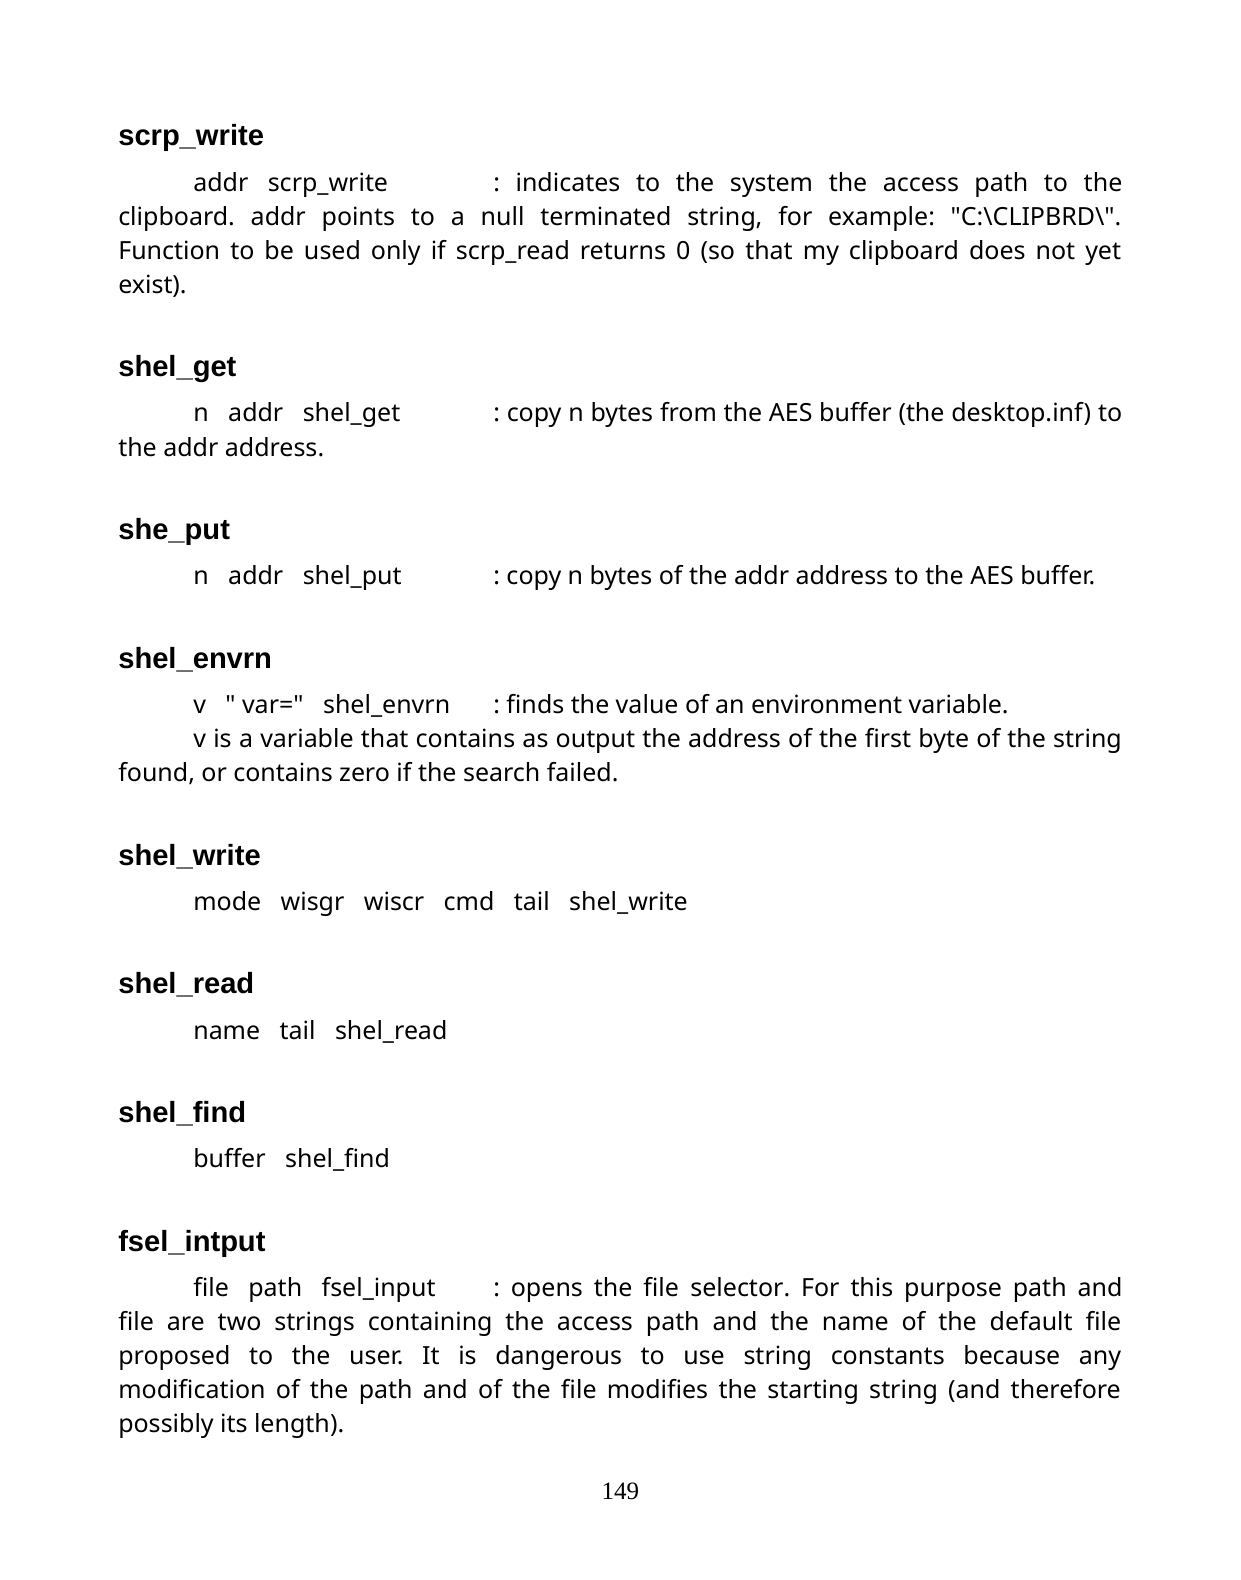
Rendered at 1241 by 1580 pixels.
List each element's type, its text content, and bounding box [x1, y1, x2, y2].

text n addr shel_get : copy n bytes from the AES buffer (the desktop.inf) to the addr address. [118, 395, 1123, 463]
text v " var=" shel_envrn : finds the value of an environment variable. [118, 687, 1123, 721]
text buffer shel_find [118, 1141, 1123, 1175]
text v is a variable that contains as output the address of the first byte of the string found, or contains zero if the search failed. [118, 721, 1123, 789]
subtitle scrp_write [118, 118, 1122, 152]
text name tail shel_read [118, 1012, 1123, 1046]
subtitle shel_read [118, 966, 1122, 1000]
text mode wisgr wiscr cmd tail shel_write [118, 883, 1123, 918]
subtitle fsel_intput [118, 1224, 1122, 1257]
text n addr shel_put : copy n bytes of the addr address to the AES buffer. [118, 558, 1123, 592]
subtitle shel_write [118, 837, 1122, 871]
subtitle she_put [118, 512, 1122, 545]
subtitle shel_get [118, 349, 1122, 383]
subtitle shel_find [118, 1095, 1122, 1128]
subtitle shel_envrn [118, 641, 1122, 674]
text file path fsel_input : opens the file selector. For this purpose path and file are two strings containing the access path and the name of the default file proposed to the user. It is dangerous to use string constants because any modification of the path and of the file modifies the starting string (and therefore possibly its length). [118, 1270, 1123, 1440]
text addr scrp_write : indicates to the system the access path to the clipboard. addr points to a null terminated string, for example: "C:\CLIPBRD\". Function to be used only if scrp_read returns 0 (so that my clipboard does not yet exist). [118, 164, 1123, 300]
